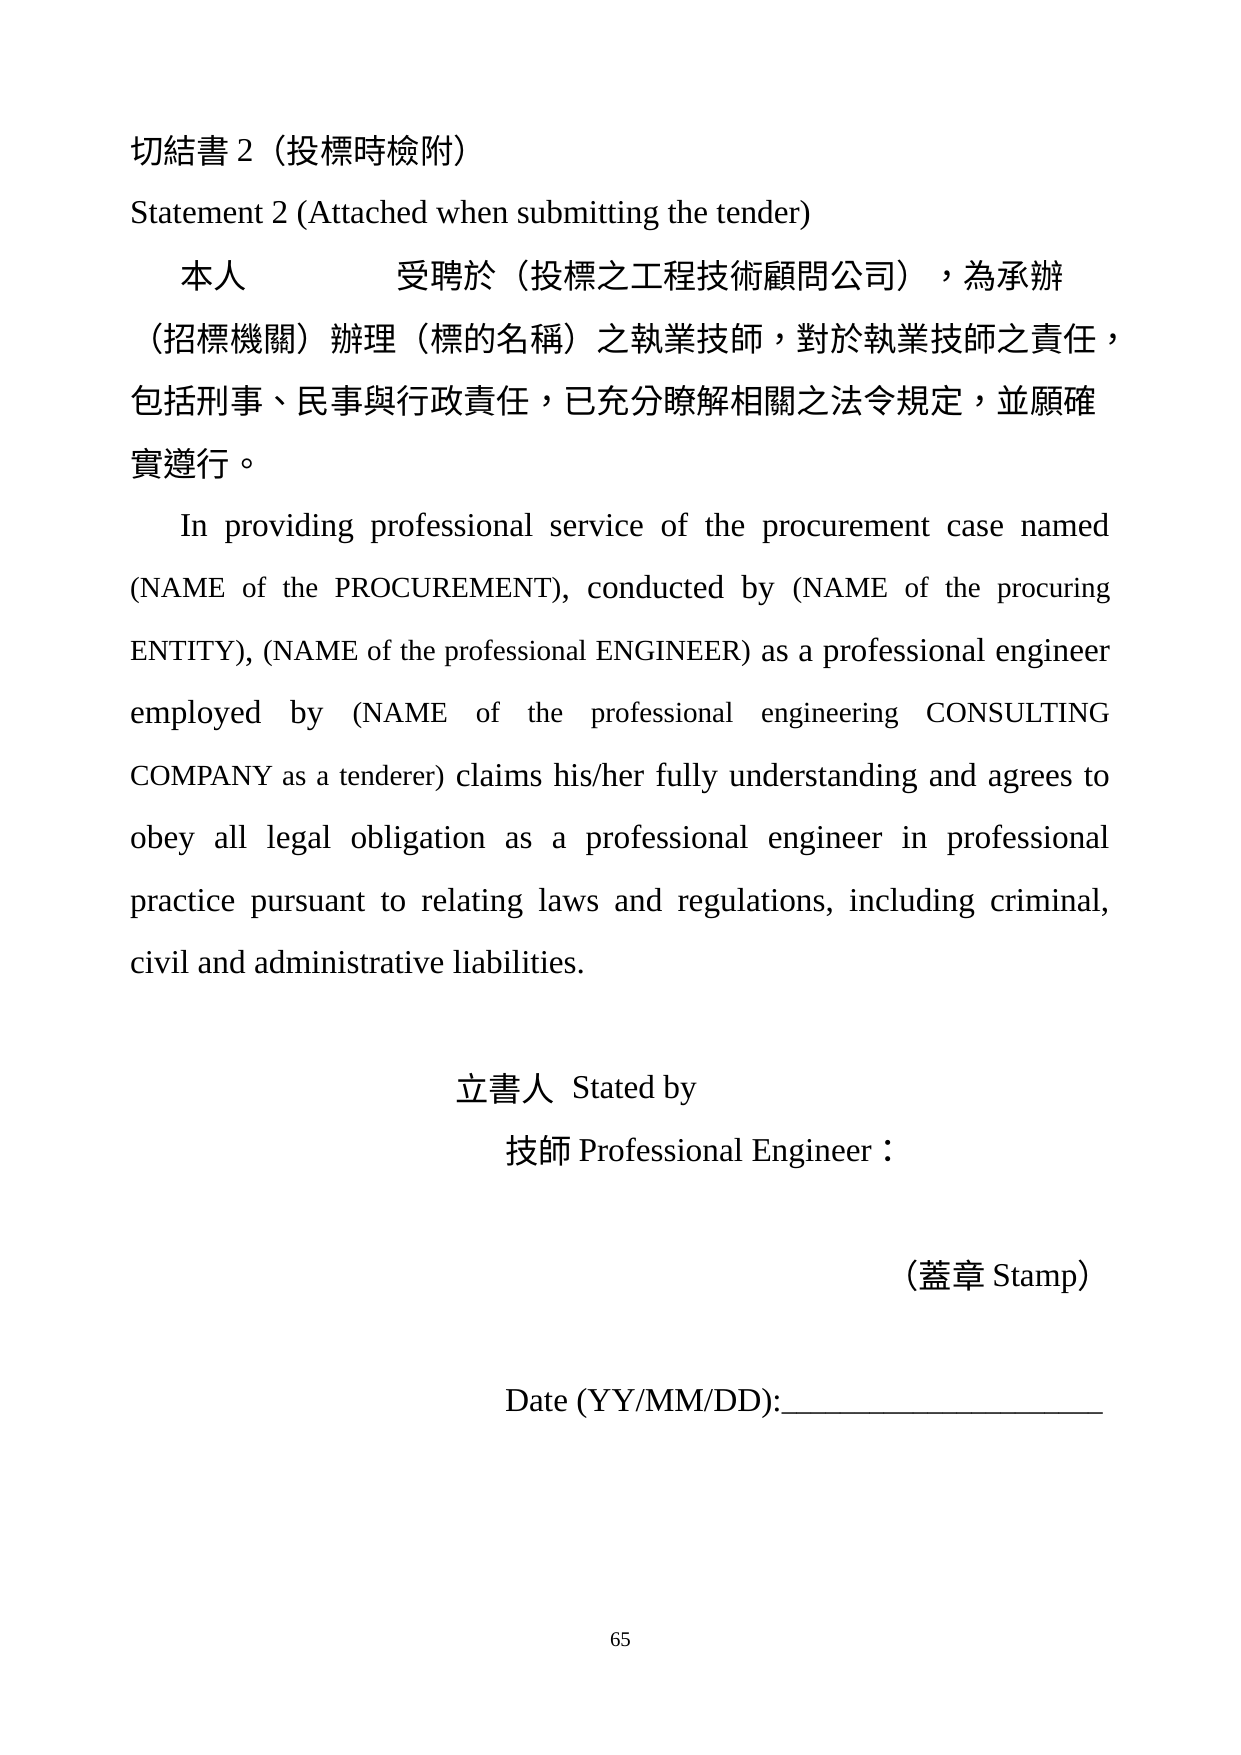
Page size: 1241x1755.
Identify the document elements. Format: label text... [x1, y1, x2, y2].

text Statement 2 (Attached when submitting the tender) [130, 170, 1110, 233]
text 本人 受聘於（投標之工程技術顧問公司），為承辦（招標機關）辦理（標的名稱）之執業技師，對於執業技師之責任，包括刑事、民事與行政責任，已充分瞭解相關之法令規定，並願確實遵行。 [130, 233, 1110, 483]
text 立書人 Stated by [455, 1045, 1110, 1108]
text Date (YY/MM/DD):______________________ [505, 1358, 1110, 1420]
text （蓋章Stamp） [505, 1233, 1110, 1295]
text 技師Professional Engineer： [505, 1108, 1110, 1170]
text In providing professional service of the procurement case named (NAME of the PROCUREMENT), conducted by (NAME of the procuring ENTITY), (NAME of the professional ENGINEER) as a professional engineer employed by (NAME of the professional engineering CONSULTING COMPANY as a tenderer) claims his/her fully understanding and agrees to obey all legal obligation as a professional engineer in professional practice pursuant to relating laws and regulations, including criminal, civil and administrative liabilities. [130, 483, 1110, 983]
text 切結書2（投標時檢附） [130, 108, 1110, 170]
